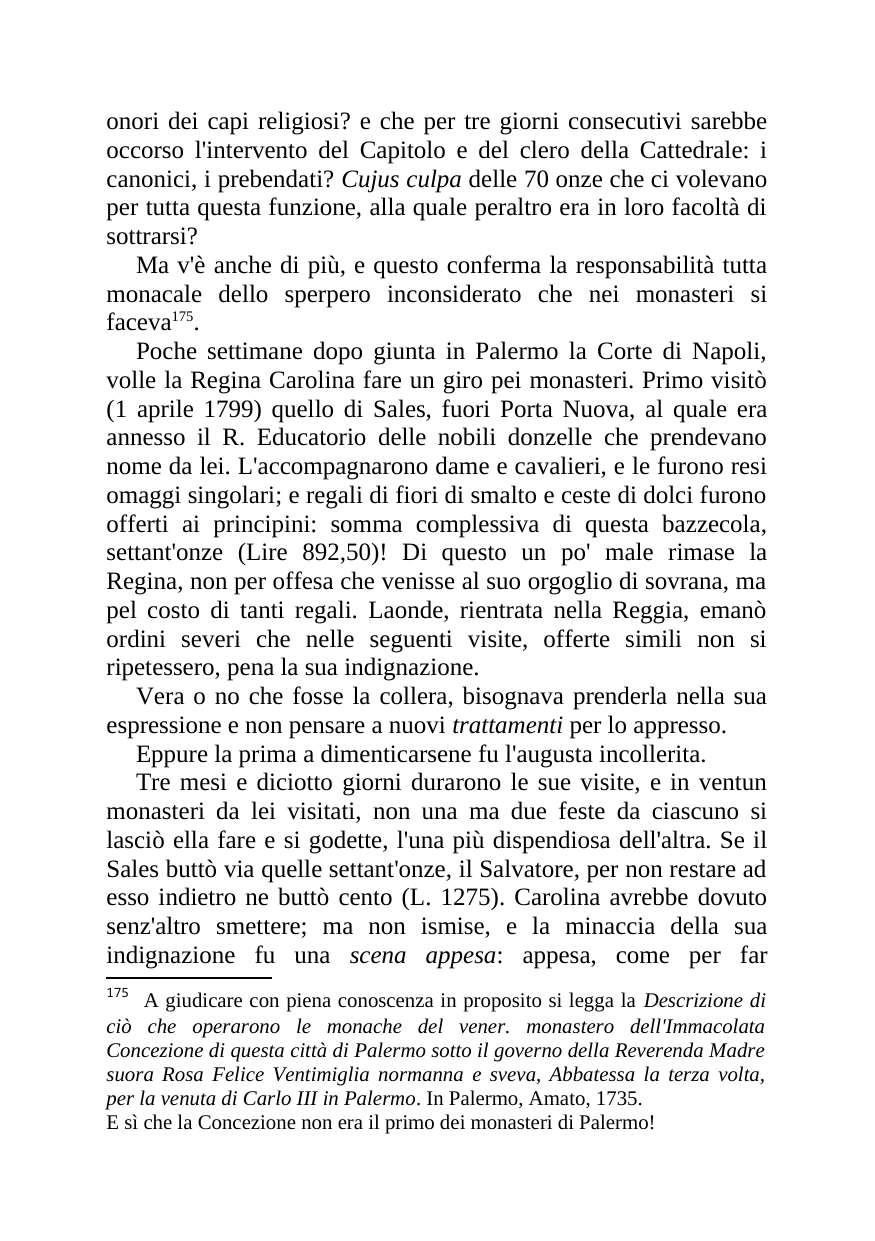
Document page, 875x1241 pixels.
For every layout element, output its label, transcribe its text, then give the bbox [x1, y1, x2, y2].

text Ma v'è anche di più, e questo conferma la responsabilità tutta monacale dello sperpero inconsiderato che nei monasteri si faceva. [106, 250, 768, 336]
text Eppure la prima a dimenticarsene fu l'augusta incollerita. [106, 739, 768, 767]
text onori dei capi religiosi? e che per tre giorni consecutivi sarebbe occorso l'intervento del Capitolo e del clero della Cattedrale: i canonici, i prebendati? Cujus culpa delle 70 onze che ci volevano per tutta questa funzione, alla quale peraltro era in loro facoltà di sottrarsi? [106, 106, 768, 250]
text A giudicare con piena conoscenza in proposito si legga la Descrizione di ciò che operarono le monache del vener. monastero dell'Immacolata Concezione di questa città di Palermo sotto il governo della Reverenda Madre suora Rosa Felice Ventimiglia normanna e sveva, Abbatessa la terza volta, per la venuta di Carlo III in Palermo. In Palermo, Amato, 1735. [106, 984, 768, 1110]
text Vera o no che fosse la collera, bisognava prenderla nella sua espressione e non pensare a nuovi trattamenti per lo appresso. [106, 681, 768, 739]
text Tre mesi e diciotto giorni durarono le sue visite, e in ventun monasteri da lei visitati, non una ma due feste da ciascuno si lasciò ella fare e si godette, l'una più dispendiosa dell'altra. Se il Sales buttò via quelle settant'onze, il Salvatore, per non restare ad esso indietro ne buttò cento (L. 1275). Carolina avrebbe dovuto senz'altro smettere; ma non ismise, e la minaccia della sua indignazione fu una scena appesa: appesa, come per far [106, 767, 768, 969]
text Poche settimane dopo giunta in Palermo la Corte di Napoli, volle la Regina Carolina fare un giro pei monasteri. Primo visitò (1 aprile 1799) quello di Sales, fuori Porta Nuova, al quale era annesso il R. Educatorio delle nobili donzelle che prendevano nome da lei. L'accompagnarono dame e cavalieri, e le furono resi omaggi singolari; e regali di fiori di smalto e ceste di dolci furono offerti ai principini: somma complessiva di questa bazzecola, settant'onze (Lire 892,50)! Di questo un po' male rimase la Regina, non per offesa che venisse al suo orgoglio di sovrana, ma pel costo di tanti regali. Laonde, rientrata nella Reggia, emanò ordini severi che nelle seguenti visite, offerte simili non si ripetessero, pena la sua indignazione. [106, 336, 768, 681]
text E sì che la Concezione non era il primo dei monasteri di Palermo! [106, 1110, 768, 1134]
